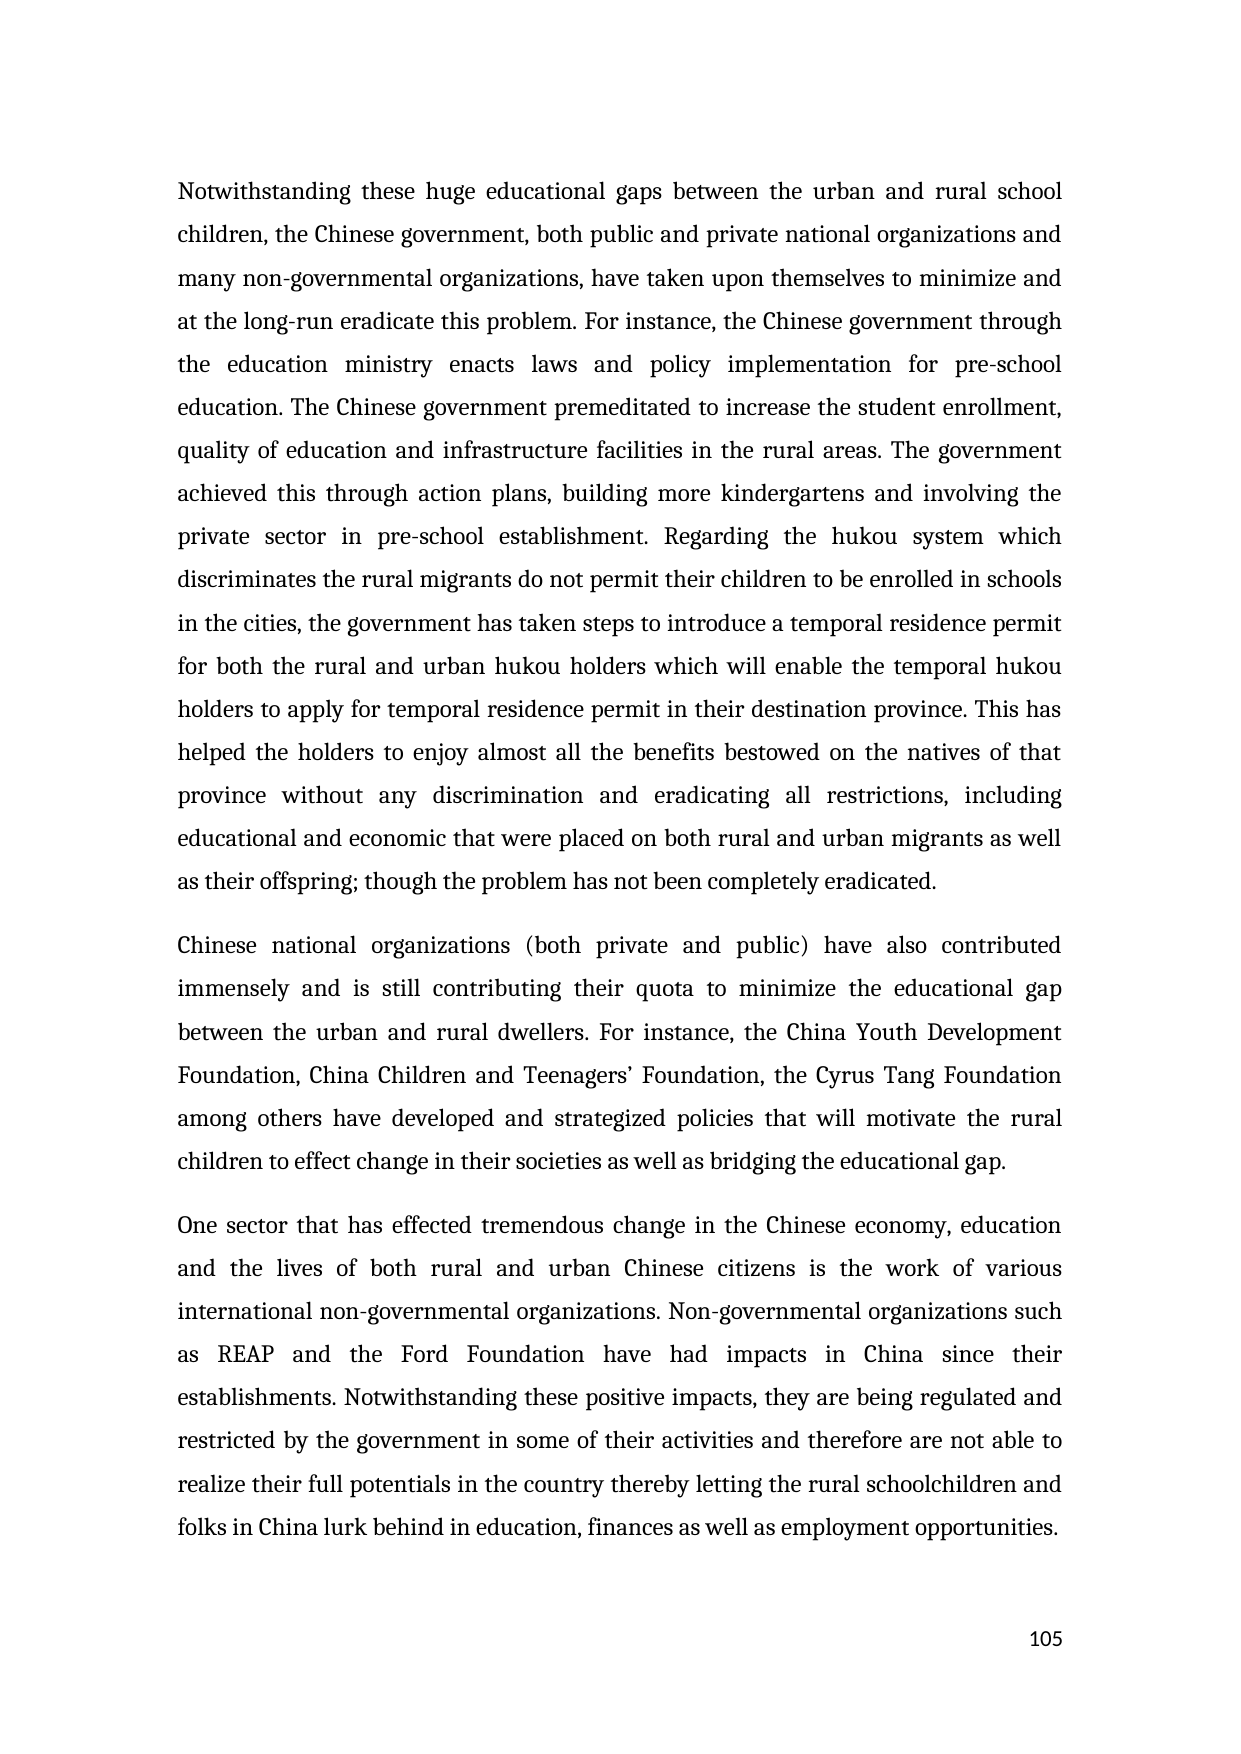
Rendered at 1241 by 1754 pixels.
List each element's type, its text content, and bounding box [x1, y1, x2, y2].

text Notwithstanding these huge educational gaps between the urban and rural school children, the Chinese government, both public and private national organizations and many non-governmental organizations, have taken upon themselves to minimize and at the long-run eradicate this problem. For instance, the Chinese government through the education ministry enacts laws and policy implementation for pre-school education. The Chinese government premeditated to increase the student enrollment, quality of education and infrastructure facilities in the rural areas. The government achieved this through action plans, building more kindergartens and involving the private sector in pre-school establishment. Regarding the hukou system which discriminates the rural migrants do not permit their children to be enrolled in schools in the cities, the government has taken steps to introduce a temporal residence permit for both the rural and urban hukou holders which will enable the temporal hukou holders to apply for temporal residence permit in their destination province. This has helped the holders to enjoy almost all the benefits bestowed on the natives of that province without any discrimination and eradicating all restrictions, including educational and economic that were placed on both rural and urban migrants as well as their offspring; though the problem has not been completely eradicated. [177, 177, 1063, 896]
text One sector that has effected tremendous change in the Chinese economy, education and the lives of both rural and urban Chinese citizens is the work of various international non-governmental organizations. Non-governmental organizations such as REAP and the Ford Foundation have had impacts in China since their establishments. Notwithstanding these positive impacts, they are being regulated and restricted by the government in some of their activities and therefore are not able to realize their full potentials in the country thereby letting the rural schoolchildren and folks in China lurk behind in education, finances as well as employment opportunities. [177, 1211, 1063, 1541]
text Chinese national organizations (both private and public) have also contributed immensely and is still contributing their quota to minimize the educational gap between the urban and rural dwellers. For instance, the China Youth Development Foundation, China Children and Teenagers’ Foundation, the Cyrus Tang Foundation among others have developed and strategized policies that will motivate the rural children to effect change in their societies as well as bridging the educational gap. [177, 931, 1063, 1176]
